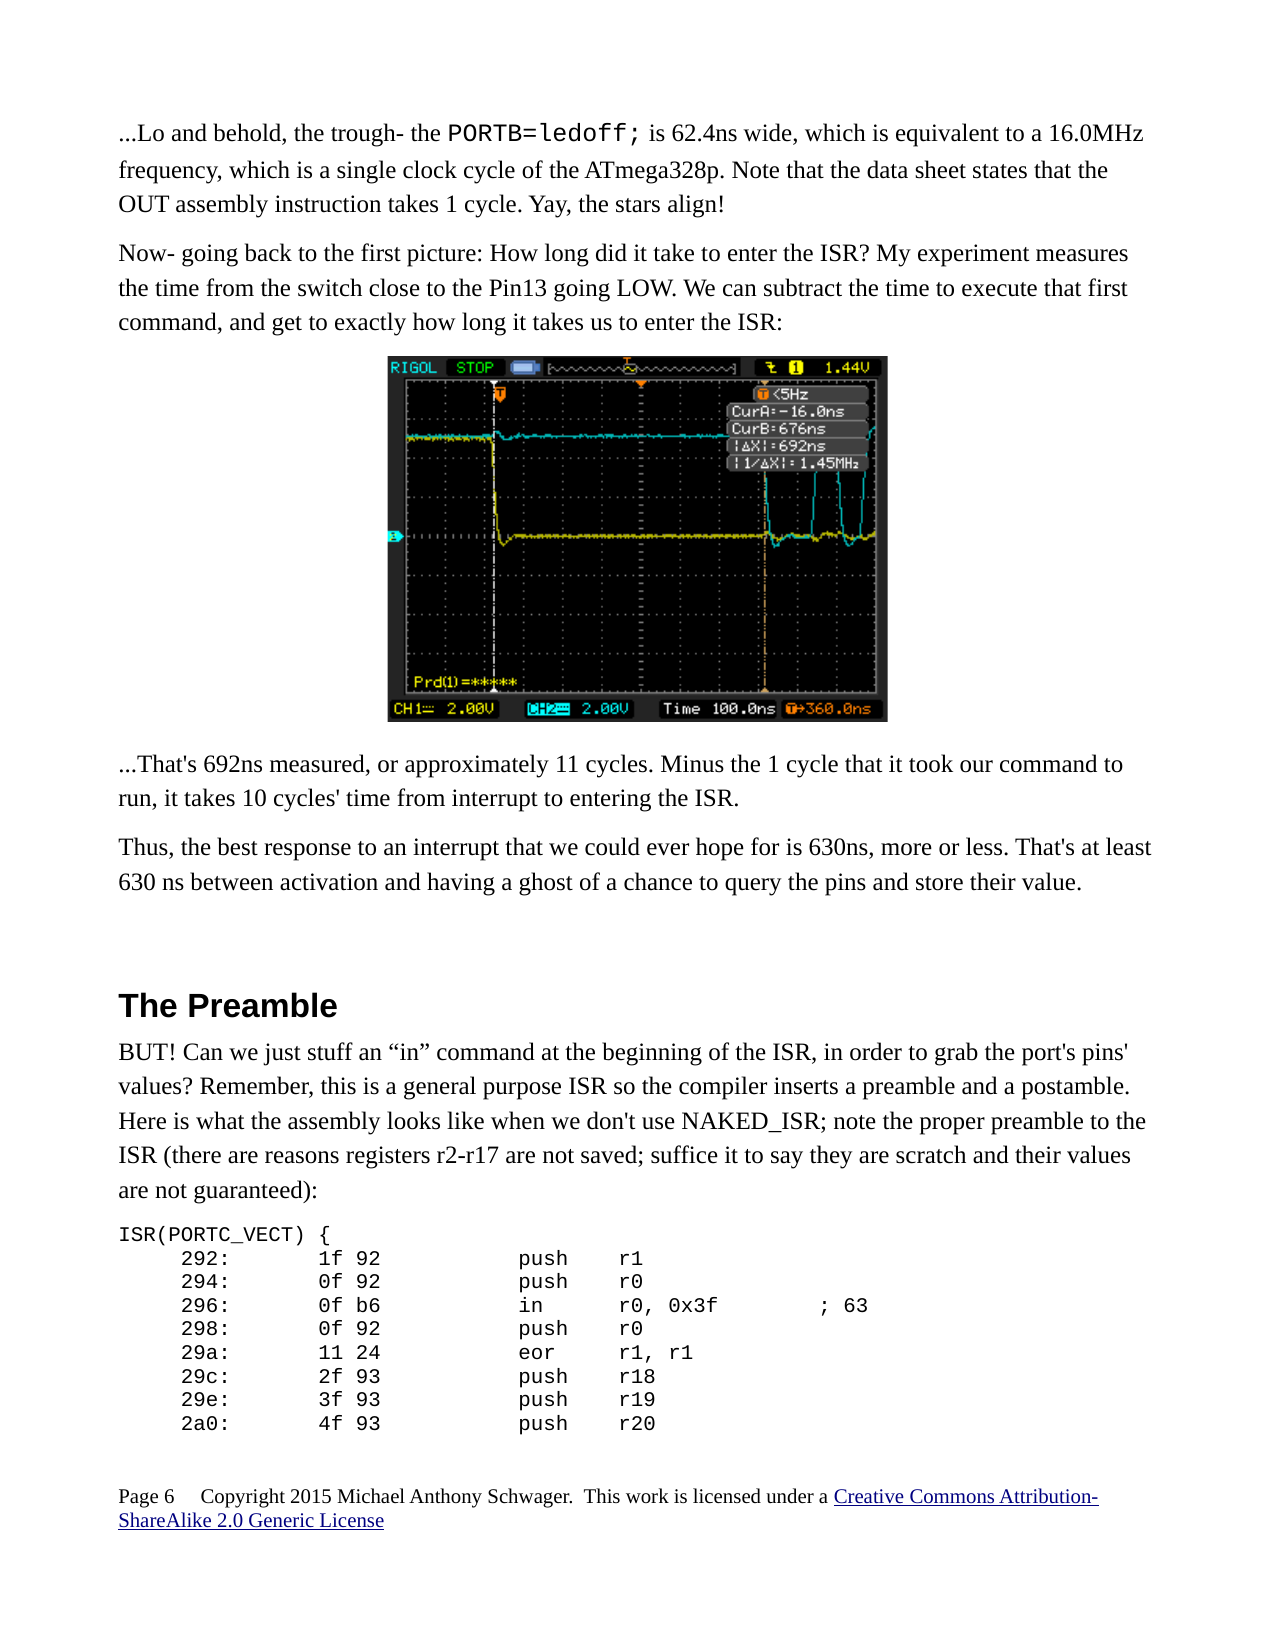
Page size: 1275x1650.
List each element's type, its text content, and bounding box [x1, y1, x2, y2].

text 29a: 11 24 eor r1, r1 [118, 1342, 1157, 1366]
text Thus, the best response to an interrupt that we could ever hope for is 630ns, more or less. That's at least 630 ns between activation and having a ghost of a chance to query the pins and store their value. [118, 832, 1157, 896]
text ...That's 692ns measured, or approximately 11 cycles. Minus the 1 cycle that it took our command to run, it takes 10 cycles' time from interrupt to entering the ISR. [118, 749, 1157, 812]
text BUT! Can we just stuff an “in” command at the beginning of the ISR, in order to grab the port's pins' values? Remember, this is a general purpose ISR so the compiler inserts a preamble and a postamble. Here is what the assembly looks like when we don't use NAKED_ISR; note the proper preamble to the ISR (there are reasons registers r2-r17 are not saved; suffice it to say they are scratch and their values are not guaranteed): [118, 1037, 1157, 1203]
text 294: 0f 92 push r0 [118, 1271, 1157, 1295]
text 29c: 2f 93 push r18 [118, 1366, 1157, 1389]
text Now- going back to the first picture: How long did it take to enter the ISR? My experiment measures the time from the switch close to the Pin13 going LOW. We can subtract the time to execute that first command, and get to exactly how long it takes us to enter the ISR: [118, 238, 1157, 336]
subtitle The Preamble [118, 986, 1157, 1024]
text 298: 0f 92 push r0 [118, 1318, 1157, 1342]
text 29e: 3f 93 push r19 [118, 1389, 1157, 1413]
text ...Lo and behold, the trough- the PORTB=ledoff; is 62.4ns wide, which is equivalent to a 16.0MHz frequency, which is a single clock cycle of the ATmega328p. Note that the data sheet states that the OUT assembly instruction takes 1 cycle. Yay, the stars align! [118, 118, 1157, 218]
text 292: 1f 92 push r1 [118, 1247, 1157, 1271]
text ISR(PORTC_VECT) { [118, 1224, 1157, 1247]
text 2a0: 4f 93 push r20 [118, 1413, 1157, 1437]
text 296: 0f b6 in r0, 0x3f ; 63 [118, 1295, 1157, 1318]
picture [387, 356, 888, 722]
